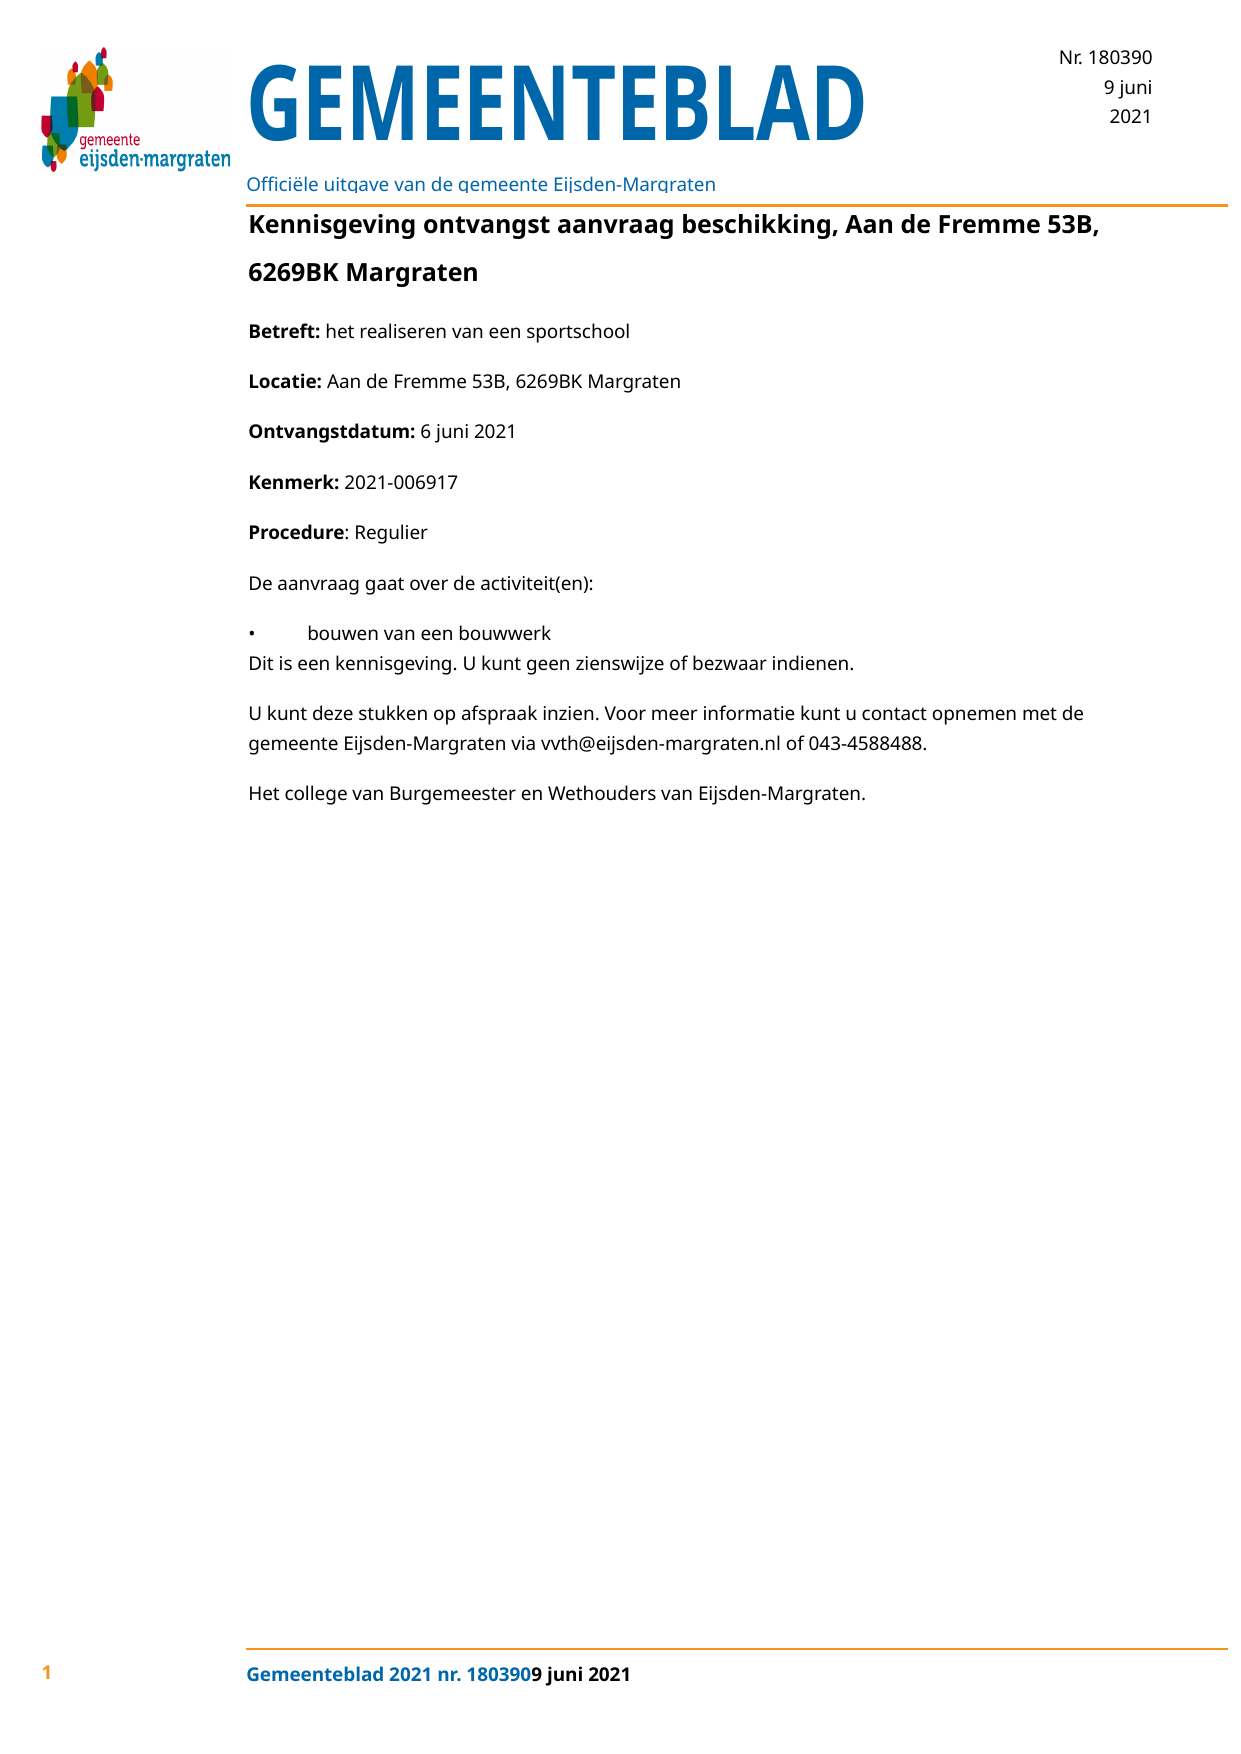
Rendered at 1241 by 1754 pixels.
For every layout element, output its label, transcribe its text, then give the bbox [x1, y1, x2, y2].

text Het college van Burgemeester en Wethouders van Eijsden-Margraten. [248, 780, 1152, 806]
text De aanvraag gaat over de activiteit(en): [248, 570, 1152, 596]
text Dit is een kennisgeving. U kunt geen zienswijze of bezwaar indienen. [248, 650, 1152, 676]
text Betreft: het realiseren van een sportschool [248, 318, 1152, 344]
list bouwen van een bouwwerk [248, 620, 1152, 646]
picture [41, 47, 231, 172]
text Kenmerk: 2021-006917 [248, 469, 1152, 495]
text Procedure: Regulier [248, 519, 1152, 545]
text Locatie: Aan de Fremme 53B, 6269BK Margraten [248, 368, 1152, 394]
text U kunt deze stukken op afspraak inzien. Voor meer informatie kunt u contact opnemen met de gemeente Eijsden-Margraten via vvth@eijsden-margraten.nl of 043-4588488. [248, 700, 1152, 756]
text Kennisgeving ontvangst aanvraag beschikking, Aan de Fremme 53B, 6269BK Margraten [248, 207, 1152, 288]
text Ontvangstdatum: 6 juni 2021 [248, 419, 1152, 444]
